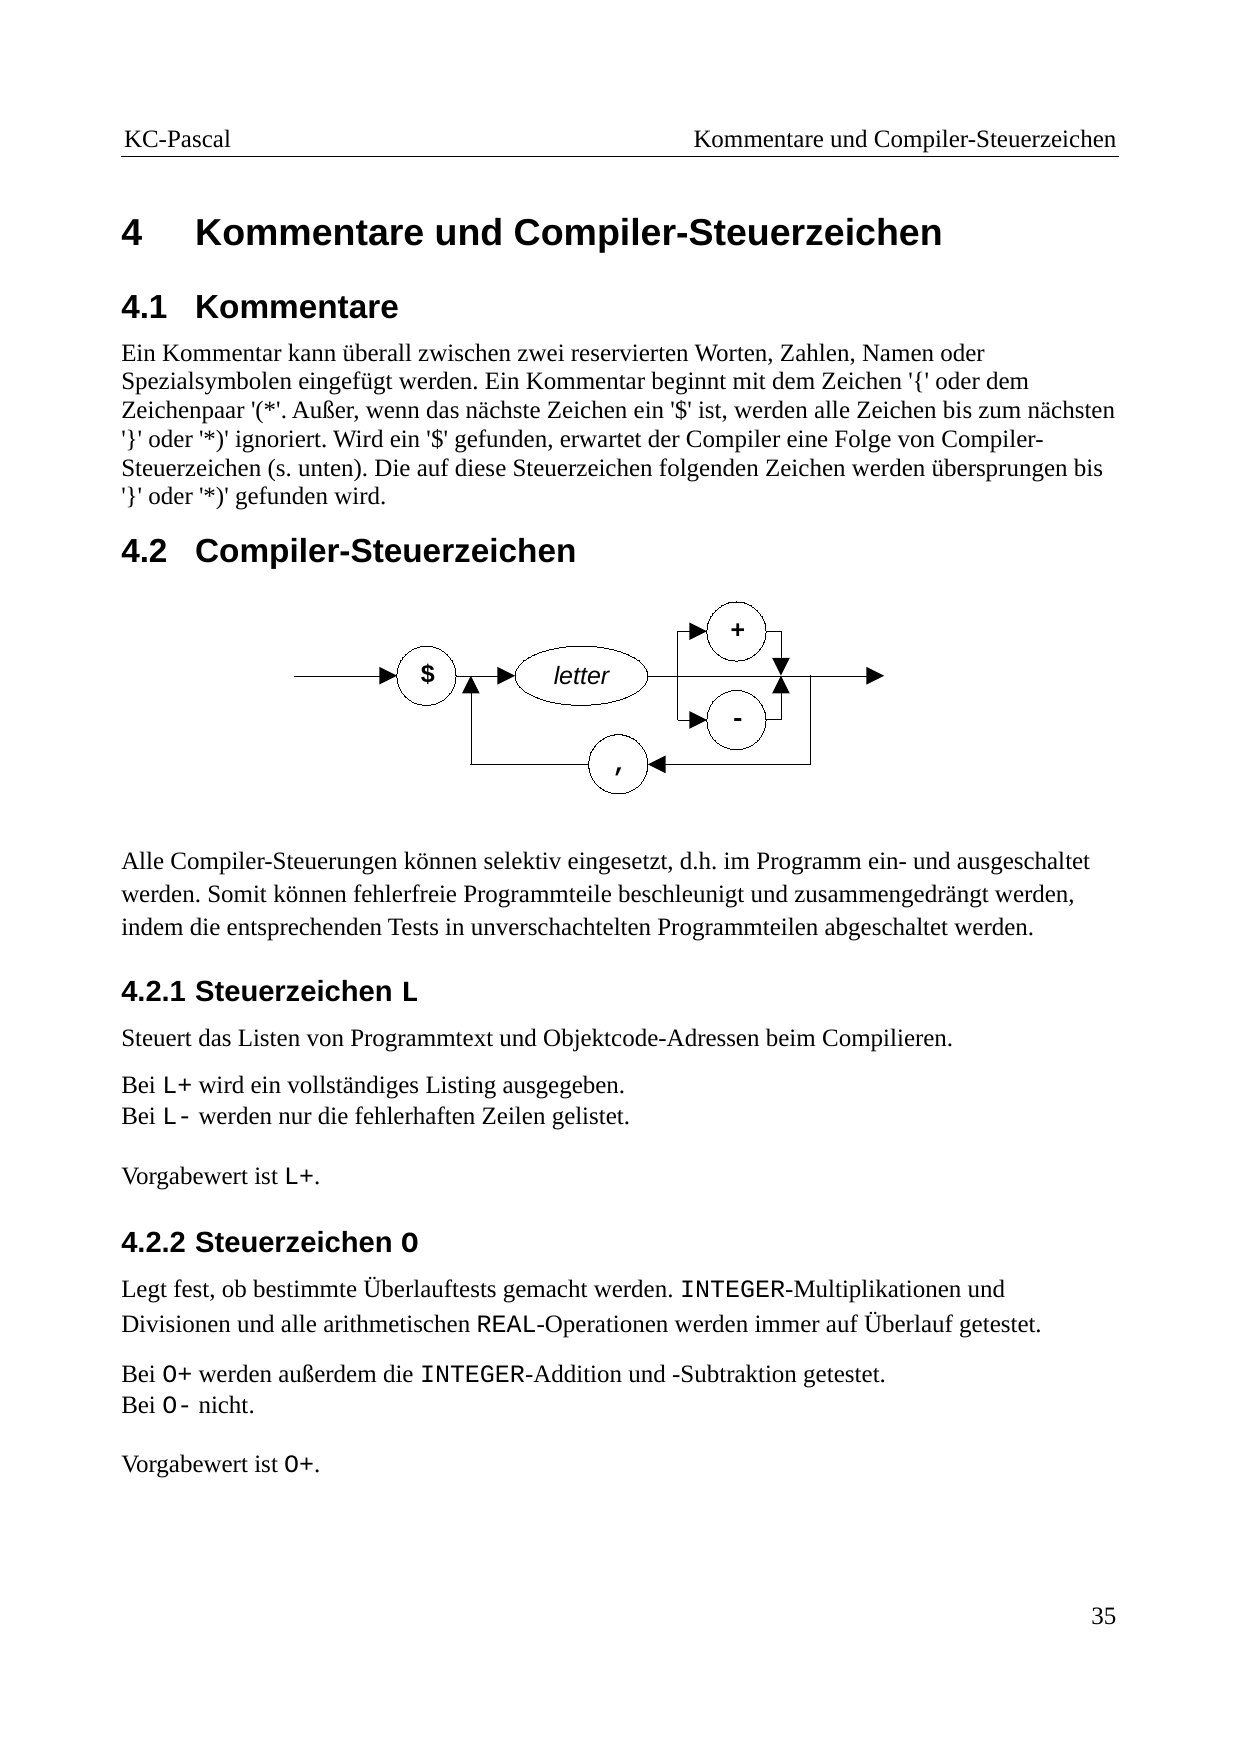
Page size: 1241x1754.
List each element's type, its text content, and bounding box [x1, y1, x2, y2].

table_header Bei O+ werden außerdem die INTEGER-Addition und -Subtraktion getestet. [121, 1359, 1119, 1390]
text Vorgabewert ist L+. [121, 1161, 1119, 1192]
text Steuert das Listen von Programmtext und Objektcode-Adressen beim Compilieren. [121, 1023, 1119, 1052]
text Vorgabewert ist O+. [121, 1449, 1119, 1480]
table_cell Bei O- nicht. [121, 1390, 1119, 1421]
subtitle Steuerzeichen O [121, 1225, 1119, 1262]
text Ein Kommentar kann überall zwischen zwei reservierten Worten, Zahlen, Namen oder Spezialsymbolen eingefügt werden. Ein Kommentar beginnt mit dem Zeichen '{' oder dem Zeichenpaar '(*'. Außer, wenn das nächste Zeichen ein '$' ist, werden alle Zeichen bis zum nächsten '}' oder '*)' ignoriert. Wird ein '$' gefunden, erwartet der Compiler eine Folge von Compiler-Steuerzeichen (s. unten). Die auf diese Steuerzeichen folgenden Zeichen werden übersprungen bis '}' oder '*)' gefunden wird. [121, 338, 1119, 510]
subtitle Steuerzeichen L [121, 974, 1119, 1010]
subtitle Kommentare und Compiler-Steuerzeichen [121, 210, 1119, 253]
table_cell [121, 1132, 1119, 1161]
table_cell Bei L- werden nur die fehlerhaften Zeilen gelistet. [121, 1101, 1119, 1132]
text Legt fest, ob bestimmte Überlauftests gemacht werden. INTEGER-Multiplikationen und Divisionen und alle arithmetischen REAL-Operationen werden immer auf Überlauf getestet. [121, 1274, 1119, 1340]
table_cell [121, 1421, 1119, 1449]
table_header Bei L+ wird ein vollständiges Listing ausgegeben. [121, 1070, 1119, 1101]
text Alle Compiler-Steuerungen können selektiv eingesetzt, d.h. im Programm ein- und ausgeschaltet werden. Somit können fehlerfreie Programmteile beschleunigt und zusammengedrängt werden, indem die entsprechenden Tests in unverschachtelten Programmteilen abgeschaltet werden. [121, 846, 1119, 941]
subtitle Compiler-Steuerzeichen [121, 531, 1119, 569]
subtitle Kommentare [121, 287, 1119, 325]
